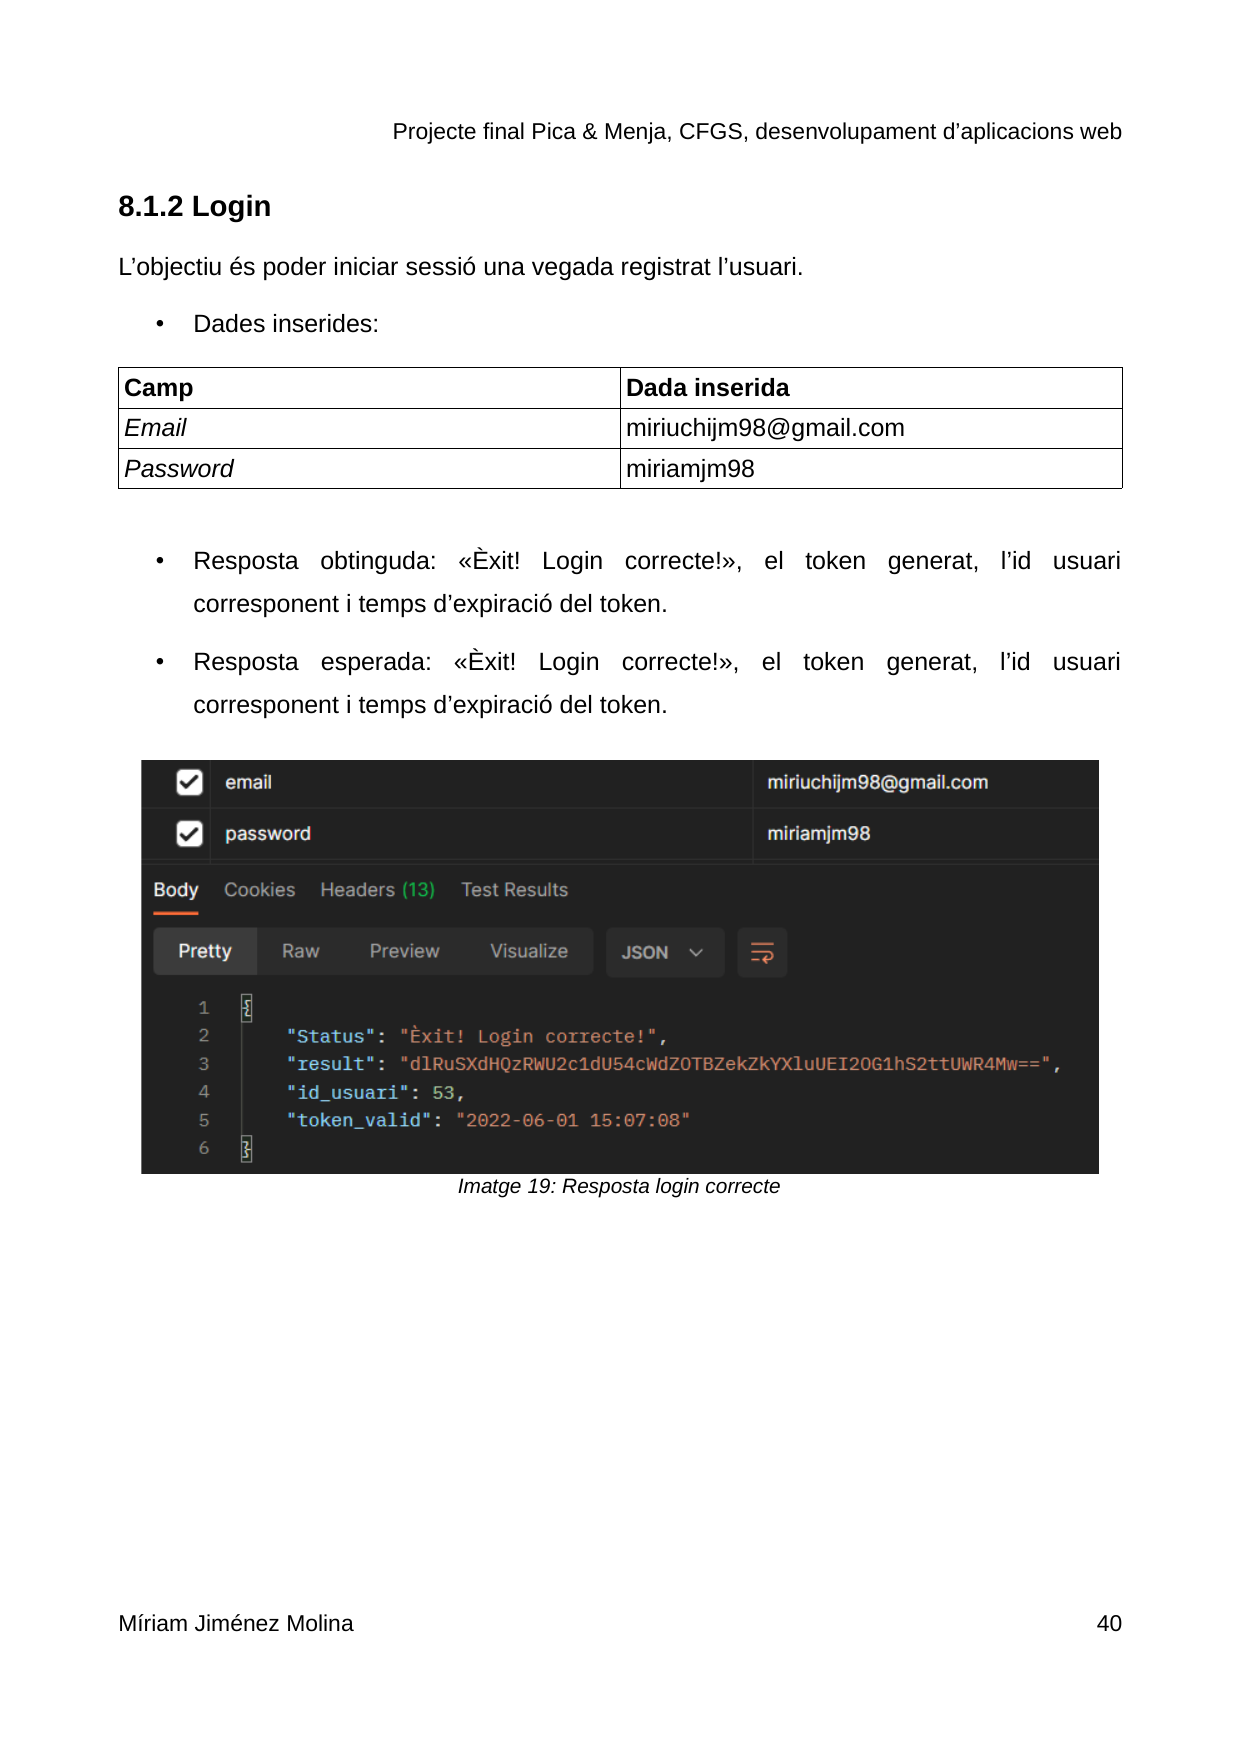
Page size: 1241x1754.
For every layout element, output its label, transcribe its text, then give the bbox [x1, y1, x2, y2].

table_cell miriuchijm98@gmail.com [621, 409, 1122, 448]
table_header Camp [119, 368, 620, 407]
subtitle 8.1.2 Login [118, 188, 1122, 222]
text Imatge 19: Resposta login correcte [141, 1174, 1099, 1198]
table_cell Password [119, 449, 620, 488]
table_cell Email [119, 409, 620, 448]
picture [141, 760, 1099, 1174]
list Resposta esperada: «Èxit! Login correcte!», el token generat, l’id usuari corresponent i temps d’expiració del token. [156, 647, 1122, 719]
list Dades inserides: [156, 309, 1122, 338]
table_header Dada inserida [621, 368, 1122, 407]
list Resposta obtinguda: «Èxit! Login correcte!», el token generat, l’id usuari corresponent i temps d’expiració del token. [156, 546, 1122, 618]
table_cell miriamjm98 [621, 449, 1122, 488]
text L’objectiu és poder iniciar sessió una vegada registrat l’usuari. [118, 252, 1122, 280]
